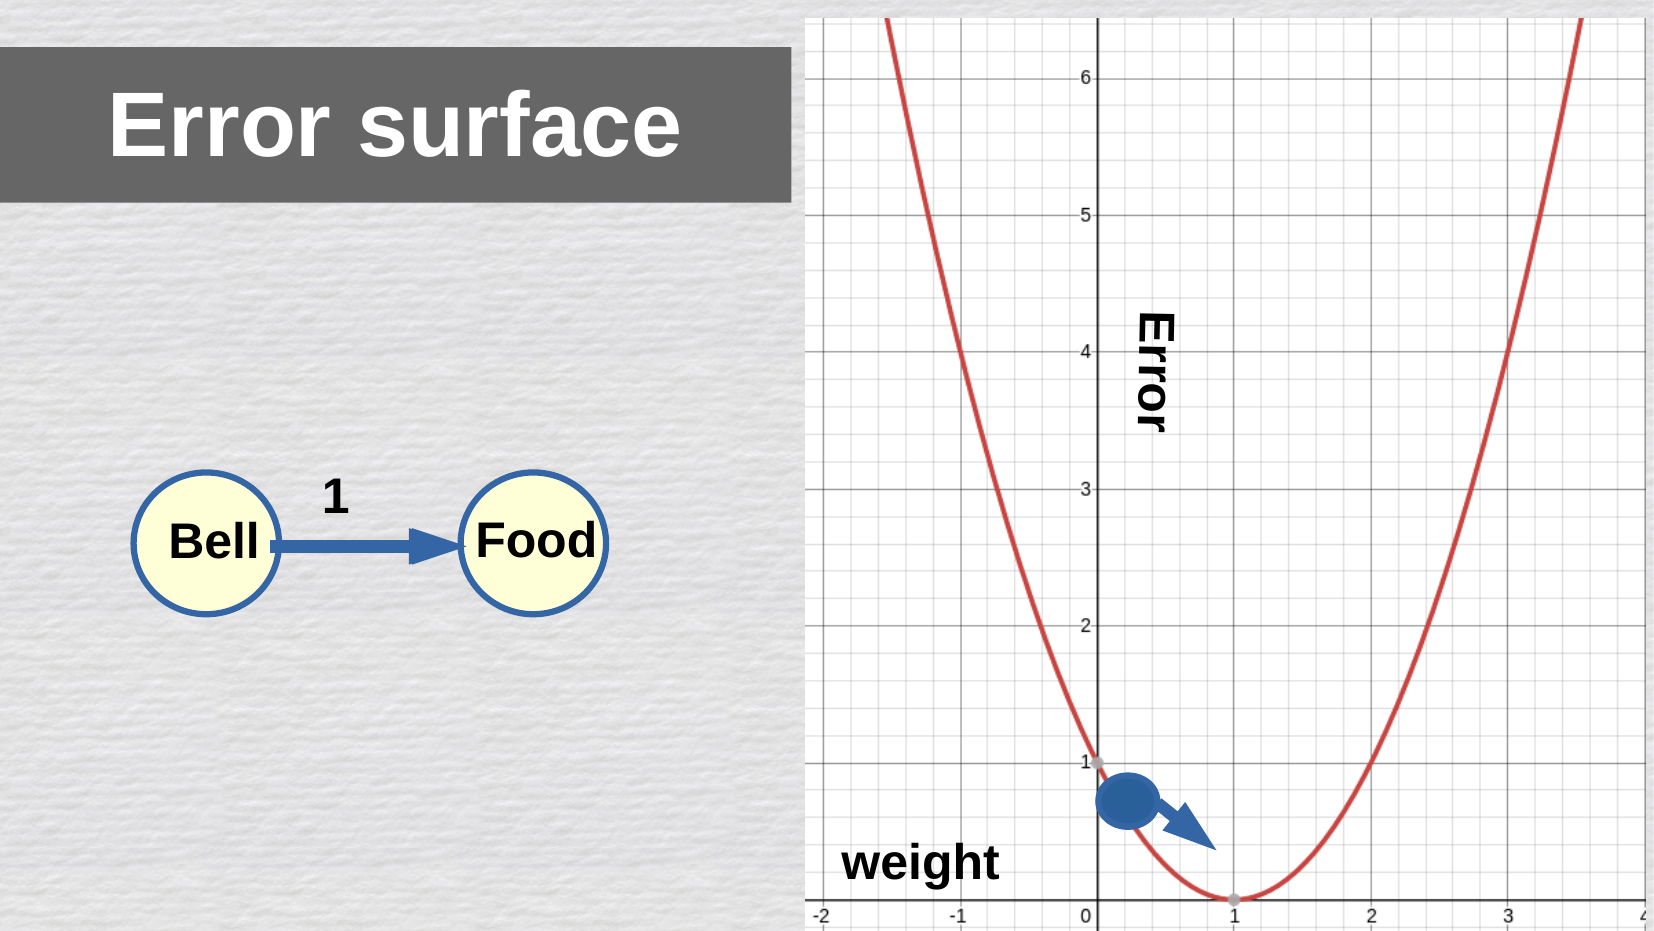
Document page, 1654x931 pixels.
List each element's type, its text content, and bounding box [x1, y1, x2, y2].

text_box [1098, 775, 1158, 827]
text_box Bell [153, 505, 296, 577]
text_box [472, 472, 595, 505]
text_box weight [826, 826, 1052, 910]
title Error surface [0, 47, 792, 203]
text_box [472, 588, 600, 643]
text_box 1 [307, 460, 390, 532]
text_box Food [460, 505, 626, 588]
text_box Error [1106, 295, 1193, 474]
text_box [133, 472, 271, 615]
picture [0, 0, 1654, 931]
